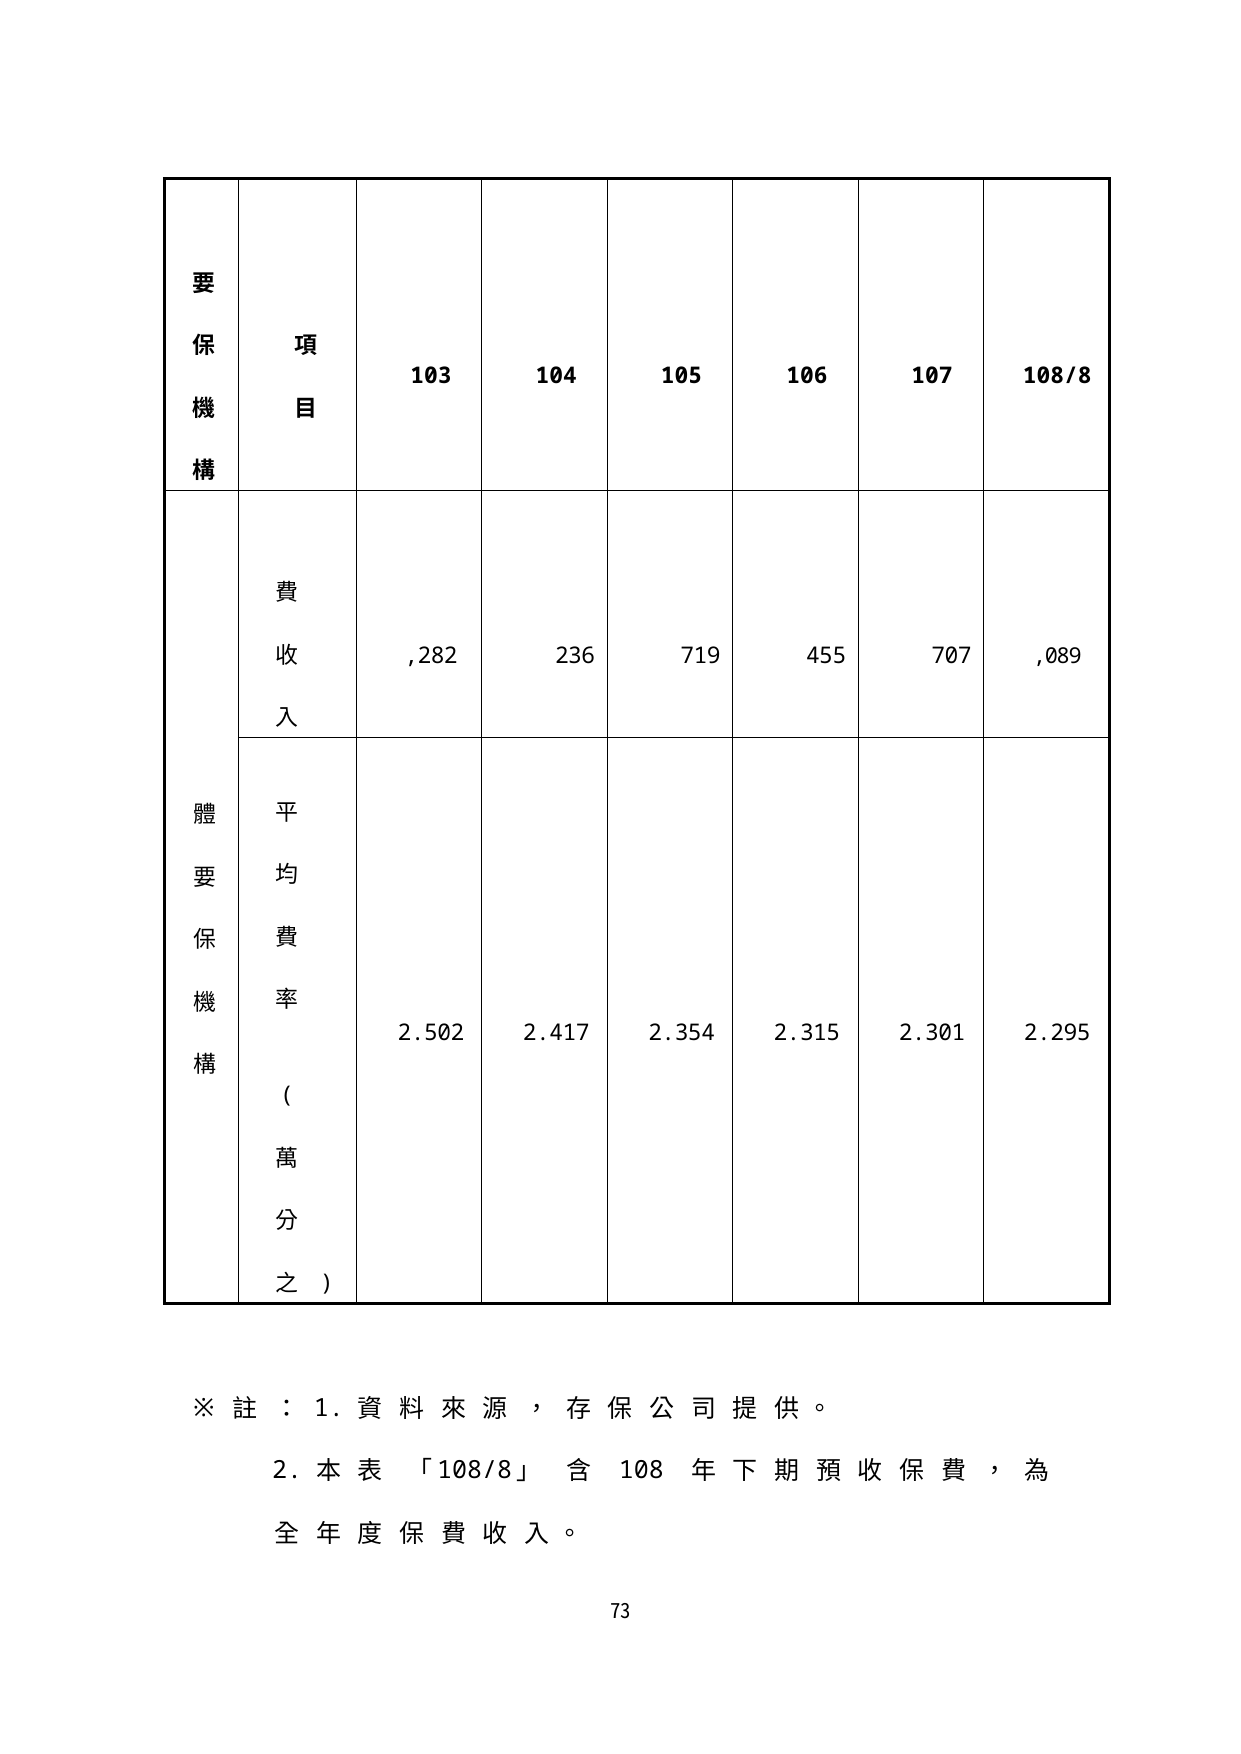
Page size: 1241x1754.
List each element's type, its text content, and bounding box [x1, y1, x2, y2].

table_cell 719 [608, 491, 732, 737]
table_cell ,282 [357, 491, 481, 737]
table_cell 707 [859, 491, 983, 737]
table_header 要保 機構 [166, 180, 238, 490]
table_cell 體要保機構 [166, 491, 238, 1302]
table_header 104 [482, 180, 607, 490]
table_cell 455 [733, 491, 858, 737]
text ※註：1.資料來源，存保公司提供。 [153, 1365, 1087, 1427]
table_cell 2.502 [357, 738, 481, 1302]
table_cell 236 [482, 491, 607, 737]
text 2.本表「108/8」含108年下期預收保費，為全年度保費收入。 [227, 1427, 1087, 1552]
table_header 105 [608, 180, 732, 490]
table_cell ,089 [984, 491, 1108, 737]
table_cell 平均費率 (萬分之) [239, 738, 356, 1302]
table_header 108/8 [984, 180, 1108, 490]
table_cell 2.417 [482, 738, 607, 1302]
table_header 107 [859, 180, 983, 490]
table_cell 2.295 [984, 738, 1108, 1302]
table_header 103 [357, 180, 481, 490]
table_header 106 [733, 180, 858, 490]
table_cell 費收入 [239, 491, 356, 737]
table_cell 2.301 [859, 738, 983, 1302]
table_header 項目 [239, 180, 356, 490]
table_cell 2.315 [733, 738, 858, 1302]
table_cell 2.354 [608, 738, 732, 1302]
